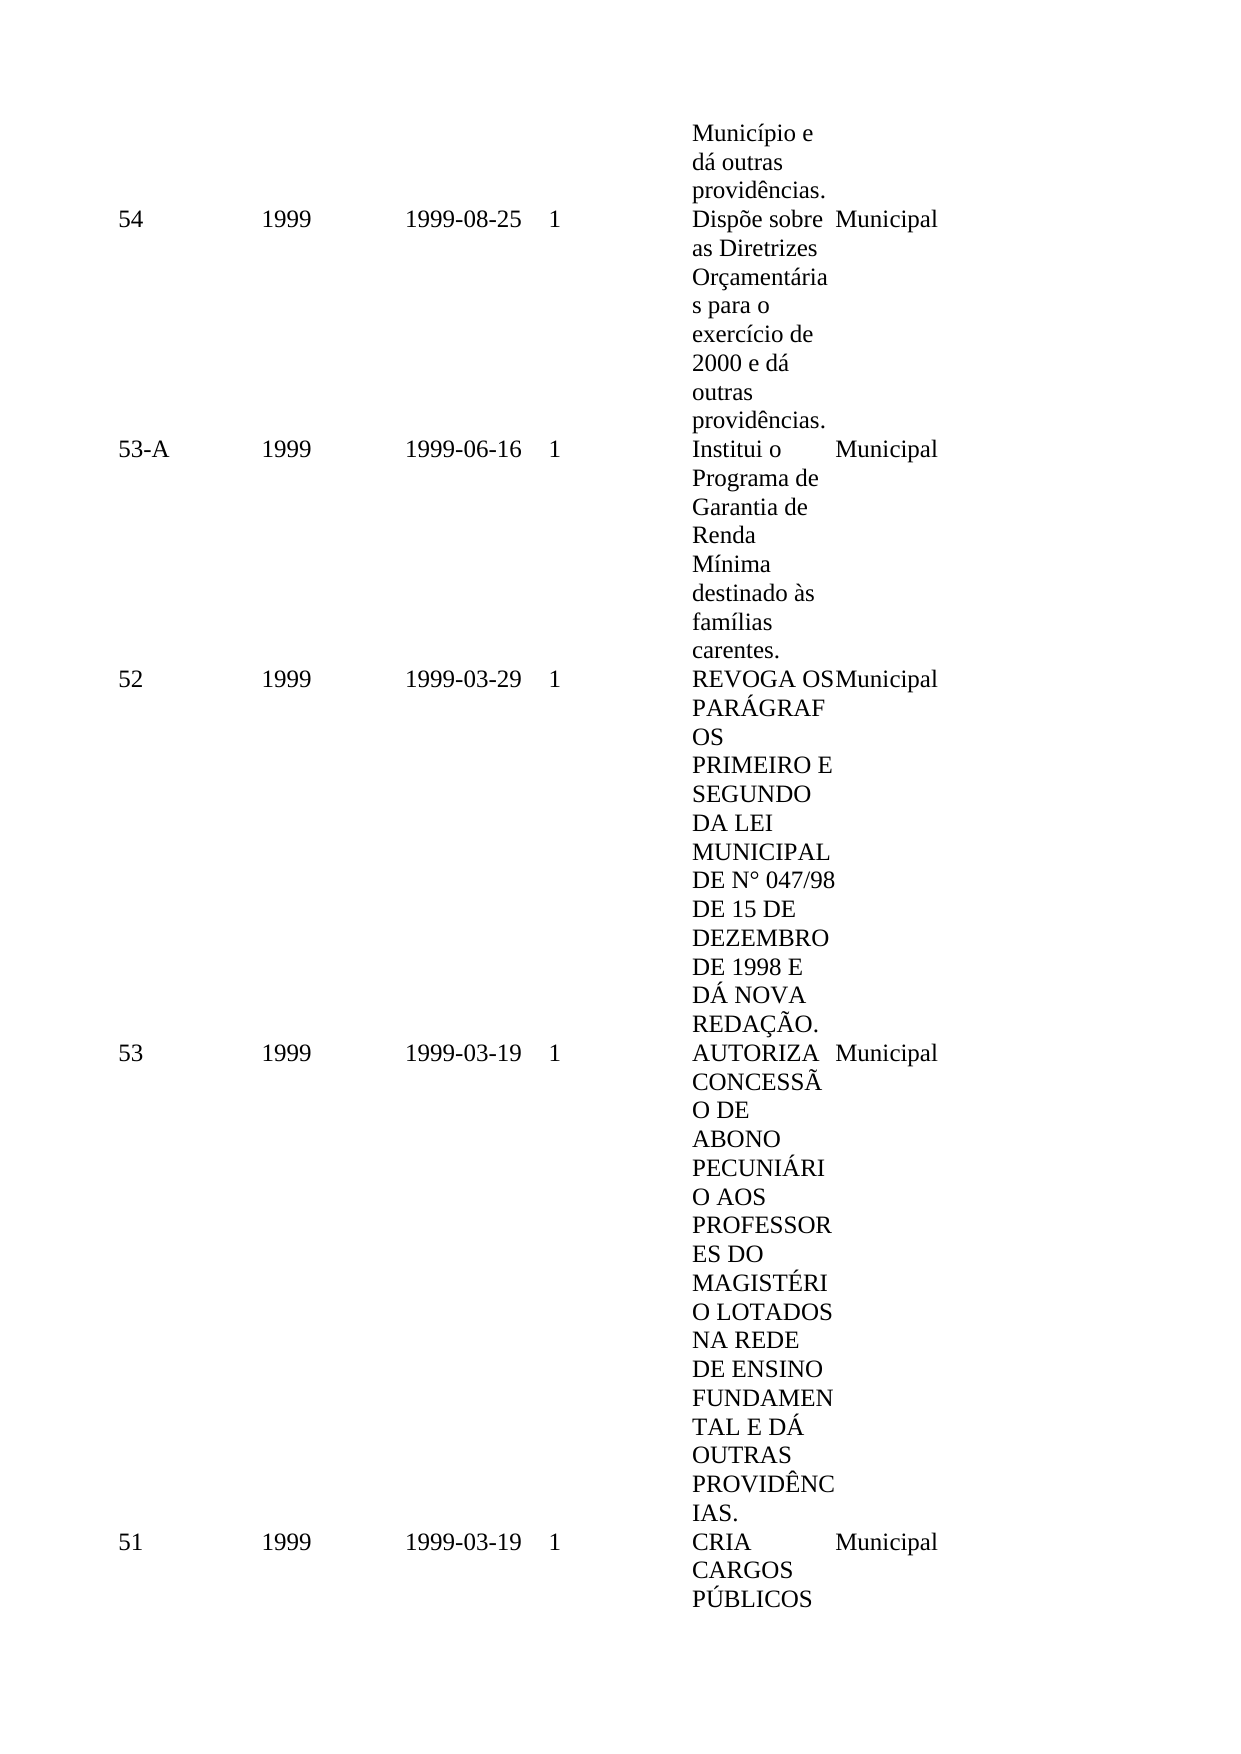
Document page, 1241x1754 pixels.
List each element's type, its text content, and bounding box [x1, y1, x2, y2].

table_cell 51 [118, 1527, 261, 1613]
table_cell [979, 434, 1122, 664]
table_cell 1 [548, 1038, 692, 1527]
table_cell 53 [118, 1038, 261, 1527]
table_cell Municipal [835, 434, 979, 664]
table_cell Institui o Programa de Garantia de Renda Mínima destinado às famílias carentes. [692, 434, 835, 664]
table_cell [979, 1038, 1122, 1527]
table_cell 1 [548, 1527, 692, 1613]
table_cell Municipal [835, 204, 979, 434]
table_cell [979, 118, 1122, 204]
table_cell 1999-03-19 [405, 1527, 548, 1613]
table_cell REVOGA OS PARÁGRAFOS PRIMEIRO E SEGUNDO DA LEI MUNICIPAL DE N° 047/98 DE 15 DE DEZEMBRO DE 1998 E DÁ NOVA REDAÇÃO. [692, 664, 835, 1038]
table_cell 54 [118, 204, 261, 434]
table_cell Municipal [835, 1038, 979, 1527]
table_cell 53-A [118, 434, 261, 664]
table_cell [835, 118, 979, 204]
table_cell 1999-03-29 [405, 664, 548, 1038]
table_cell 1999-06-16 [405, 434, 548, 664]
table_cell Município e dá outras providências. [692, 118, 835, 204]
table_cell 1999-03-19 [405, 1038, 548, 1527]
table_cell [548, 118, 692, 204]
table_cell [979, 664, 1122, 1038]
table_cell [261, 118, 405, 204]
table_cell 52 [118, 664, 261, 1038]
table_cell 1999 [261, 204, 405, 434]
table_cell 1 [548, 434, 692, 664]
table_cell 1 [548, 204, 692, 434]
table_cell 1999 [261, 664, 405, 1038]
table_cell 1999 [261, 1527, 405, 1613]
table_cell 1999 [261, 1038, 405, 1527]
table_cell 1999-08-25 [405, 204, 548, 434]
table_cell AUTORIZA CONCESSÃO DE ABONO PECUNIÁRIO AOS PROFESSORES DO MAGISTÉRIO LOTADOS NA REDE DE ENSINO FUNDAMENTAL E DÁ OUTRAS PROVIDÊNCIAS. [692, 1038, 835, 1527]
table_cell CRIA CARGOS PÚBLICOS [692, 1527, 835, 1613]
table_cell [979, 1527, 1122, 1613]
table_cell [979, 204, 1122, 434]
table_cell 1 [548, 664, 692, 1038]
table_cell Municipal [835, 664, 979, 1038]
table_cell 1999 [261, 434, 405, 664]
table_cell Dispõe sobre as Diretrizes Orçamentárias para o exercício de 2000 e dá outras providências. [692, 204, 835, 434]
table_cell [118, 118, 261, 204]
table_cell [405, 118, 548, 204]
table_cell Municipal [835, 1527, 979, 1613]
